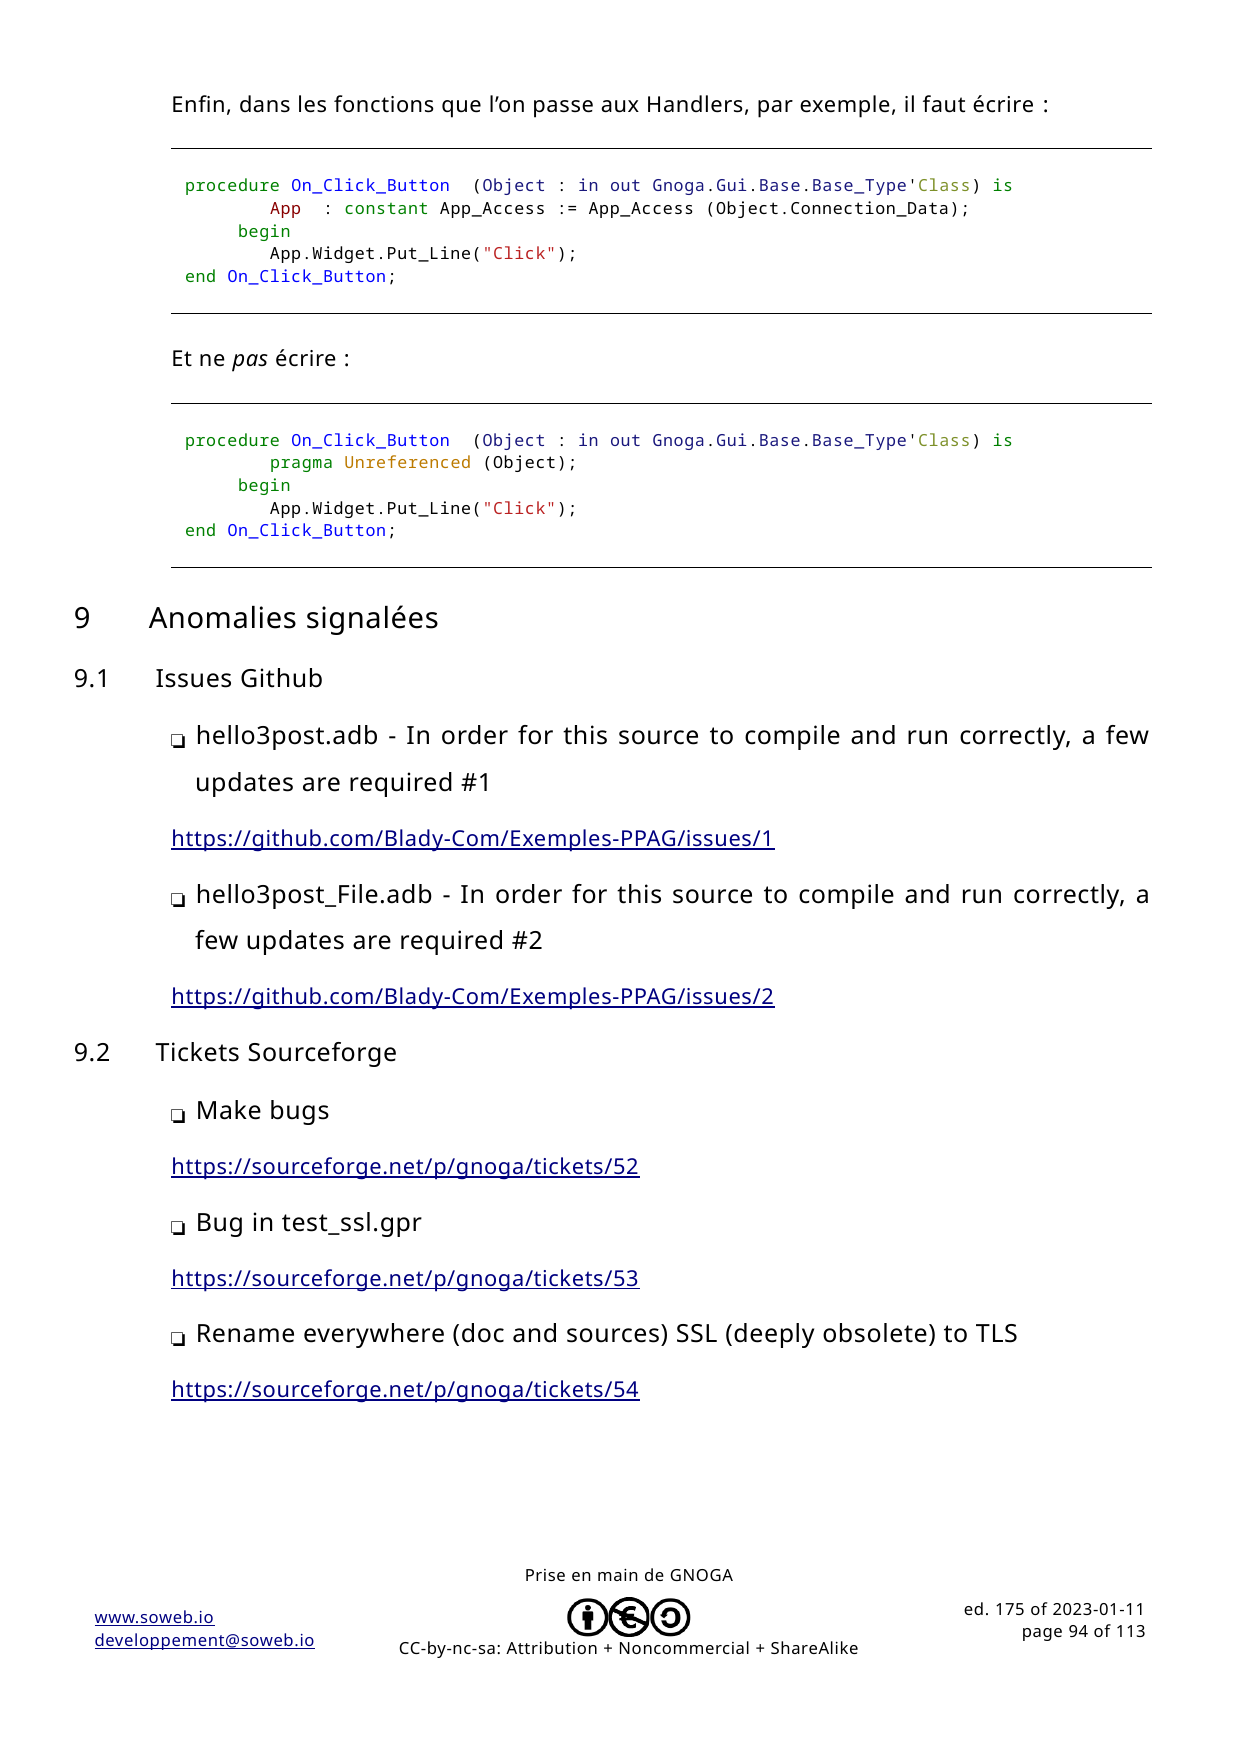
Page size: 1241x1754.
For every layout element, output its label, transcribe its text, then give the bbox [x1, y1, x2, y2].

text Enfin, dans les fonctions que l’on passe aux Handlers, par exemple, il faut écrire : [171, 88, 1152, 148]
text https://sourceforge.net/p/gnoga/tickets/54 [171, 1374, 1152, 1404]
text https://sourceforge.net/p/gnoga/tickets/52 [171, 1151, 1152, 1181]
list end On_Click_Button; [171, 262, 1152, 287]
subtitle Anomalies signalées [74, 597, 1152, 637]
subtitle Rename everywhere (doc and sources) SSL (deeply obsolete) to TLS [171, 1316, 1152, 1362]
list procedure On_Click_Button (Object : in out Gnoga.Gui.Base.Base_Type'Class) is App : constant App_Access := App_Access (Object.Connection_Data); [171, 171, 1152, 216]
subtitle hello3post_File.adb - In order for this source to compile and run correctly, a few updates are required #2 [171, 876, 1152, 969]
list App.Widget.Put_Line("Click"); [171, 239, 1152, 262]
picture [566, 1597, 691, 1637]
text https://sourceforge.net/p/gnoga/tickets/53 [171, 1262, 1152, 1292]
list App.Widget.Put_Line("Click"); [171, 493, 1152, 516]
list end On_Click_Button; [171, 516, 1152, 542]
subtitle hello3post.adb - In order for this source to compile and run correctly, a few updates are required #1 [171, 718, 1152, 811]
text https://github.com/Blady-Com/Exemples-PPAG/issues/2 [171, 981, 1152, 1011]
subtitle Make bugs [171, 1092, 1152, 1139]
text Et ne pas écrire : [171, 343, 1152, 373]
text https://github.com/Blady-Com/Exemples-PPAG/issues/1 [171, 823, 1152, 853]
subtitle Issues Github [74, 660, 1152, 694]
list procedure On_Click_Button (Object : in out Gnoga.Gui.Base.Base_Type'Class) is pragma Unreferenced (Object); [171, 425, 1152, 471]
list begin [171, 216, 1152, 239]
subtitle Bug in test_ssl.gpr [171, 1204, 1152, 1251]
list begin [171, 471, 1152, 493]
subtitle Tickets Sourceforge [74, 1035, 1152, 1069]
